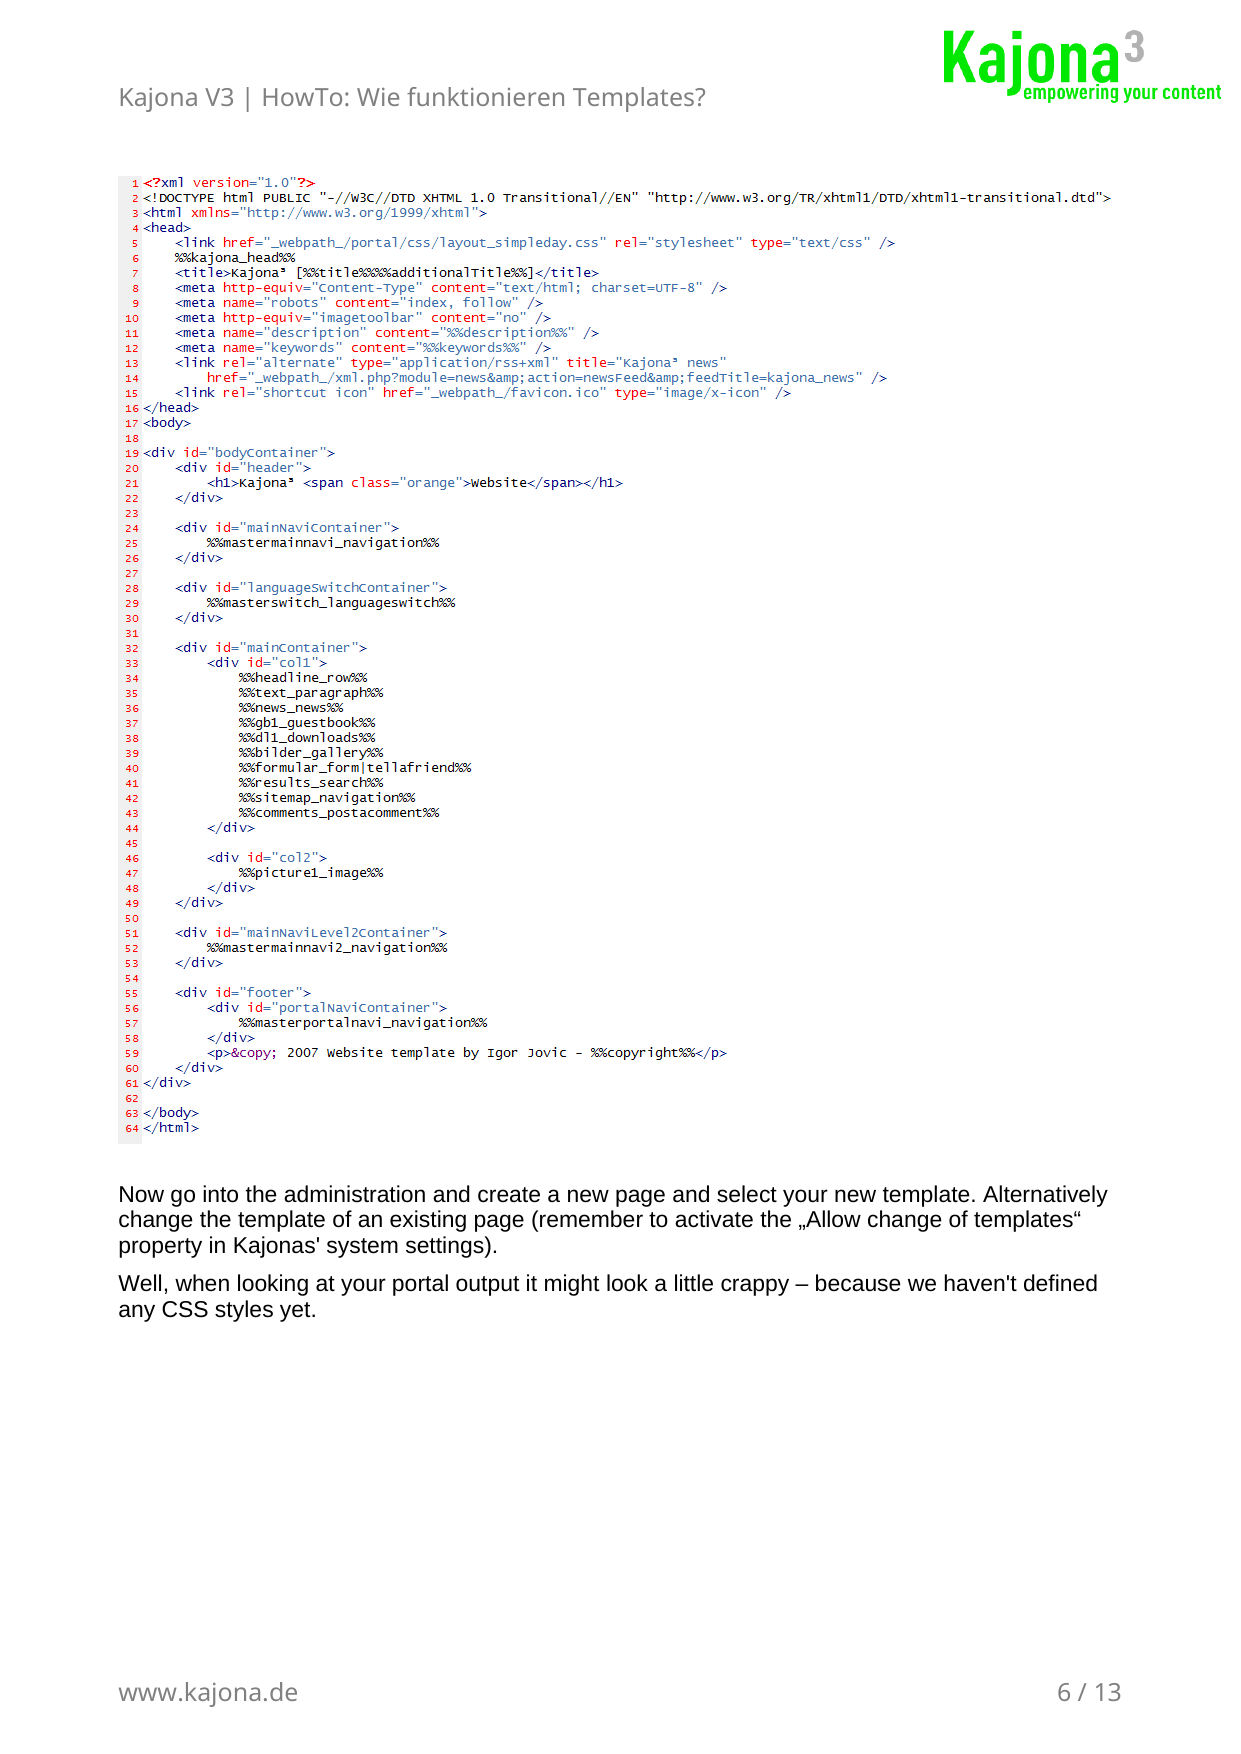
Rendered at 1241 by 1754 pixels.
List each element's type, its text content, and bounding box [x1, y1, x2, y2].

picture [118, 176, 1122, 1144]
picture [944, 30, 1221, 103]
text Well, when looking at your portal output it might look a little crappy – because we haven't defined any CSS styles yet. [118, 1271, 1122, 1322]
text Now go into the administration and create a new page and select your new template. Alternatively change the template of an existing page (remember to activate the „Allow change of templates“ property in Kajonas' system settings). [118, 1182, 1122, 1258]
